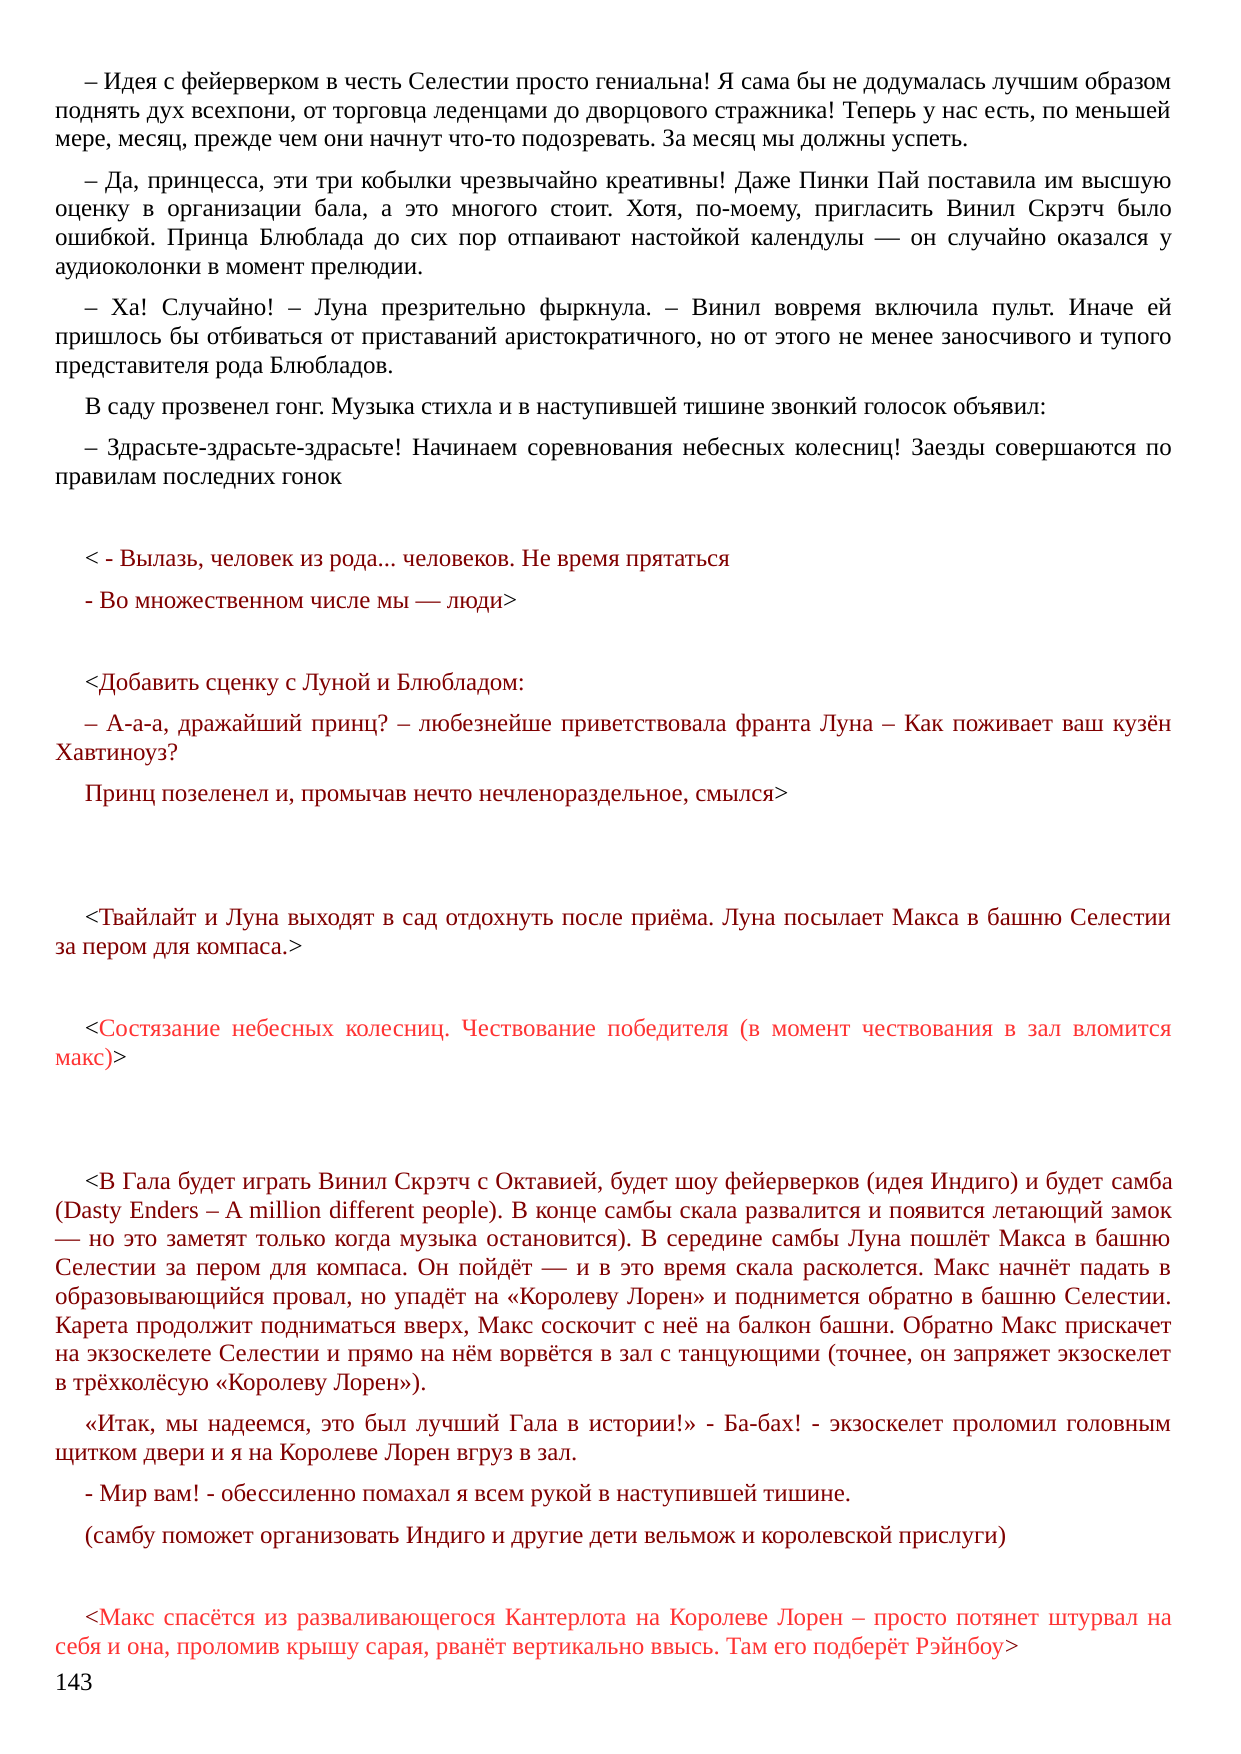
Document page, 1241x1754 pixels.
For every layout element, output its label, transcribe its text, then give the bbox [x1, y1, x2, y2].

text В саду прозвенел гонг. Музыка стихла и в наступившей тишине звонкий голосок объявил: [55, 391, 1173, 420]
text – Здрасьте-здрасьте-здрасьте! Начинаем соревнования небесных колесниц! Заезды совершаются по правилам последних гонок [55, 432, 1173, 490]
text – Ха! Случайно! – Луна презрительно фыркнула. – Винил вовремя включила пульт. Иначе ей пришлось бы отбиваться от приставаний аристократичного, но от этого не менее заносчивого и тупого представителя рода Блюбладов. [55, 292, 1173, 378]
text <Макс спасётся из разваливающегося Кантерлота на Королеве Лорен – просто потянет штурвал на себя и она, проломив крышу сарая, рванёт вертикально ввысь. Там его подберёт Рэйнбоу> [55, 1602, 1173, 1660]
text < - Вылазь, человек из рода... человеков. Не время прятаться [55, 543, 1173, 572]
text <В Гала будет играть Винил Скрэтч с Октавией, будет шоу фейерверков (идея Индиго) и будет cамба (Dasty Enders – A million different people). В конце самбы скала развалится и появится летающий замок — но это заметят только когда музыка остановится). В середине самбы Луна пошлёт Макса в башню Селестии за пером для компаса. Он пойдёт — и в это время скала расколется. Макс начнёт падать в образовывающийся провал, но упадёт на «Королеву Лорен» и поднимется обратно в башню Селестии. Карета продолжит подниматься вверх, Макс соскочит с неё на балкон башни. Обратно Макс прискачет на экзоскелете Селестии и прямо на нём ворвётся в зал с танцующими (точнее, он запряжет экзоскелет в трёхколёсую «Королеву Лорен»). [55, 1166, 1173, 1396]
text <Твайлайт и Луна выходят в сад отдохнуть после приёма. Луна посылает Макса в башню Селестии за пером для компаса.> [55, 902, 1173, 960]
text – А-а-а, дражайший принц? – любезнейше приветствовала франта Луна – Как поживает ваш кузён Хавтиноуз? [55, 708, 1173, 766]
text – Идея с фейерверком в честь Селестии просто гениальна! Я сама бы не додумалась лучшим образом поднять дух всехпони, от торговца леденцами до дворцового стражника! Теперь у нас есть, по меньшей мере, месяц, прежде чем они начнут что-то подозревать. За месяц мы должны успеть. [55, 66, 1173, 152]
text – Да, принцесса, эти три кобылки чрезвычайно креативны! Даже Пинки Пай поставила им высшую оценку в организации бала, а это многого стоит. Хотя, по-моему, пригласить Винил Скрэтч было ошибкой. Принца Блюблада до сих пор отпаивают настойкой календулы — он случайно оказался у аудиоколонки в момент прелюдии. [55, 165, 1173, 280]
text - Мир вам! - обессиленно помахал я всем рукой в наступившей тишине. [55, 1478, 1173, 1507]
text - Во множественном числе мы — люди> [55, 585, 1173, 613]
text «Итак, мы надеемся, это был лучший Гала в истории!» - Ба-бах! - экзоскелет проломил головным щитком двери и я на Королеве Лорен вгруз в зал. [55, 1408, 1173, 1466]
text <Состязание небесных колесниц. Чествование победителя (в момент чествования в зал вломится макс)> [55, 1013, 1173, 1071]
text (самбу поможет организовать Индиго и другие дети вельмож и королевской прислуги) [55, 1520, 1173, 1548]
text Принц позеленел и, промычав нечто нечленораздельное, смылся> [55, 778, 1173, 807]
text <Добавить сценку с Луной и Блюбладом: [55, 667, 1173, 696]
